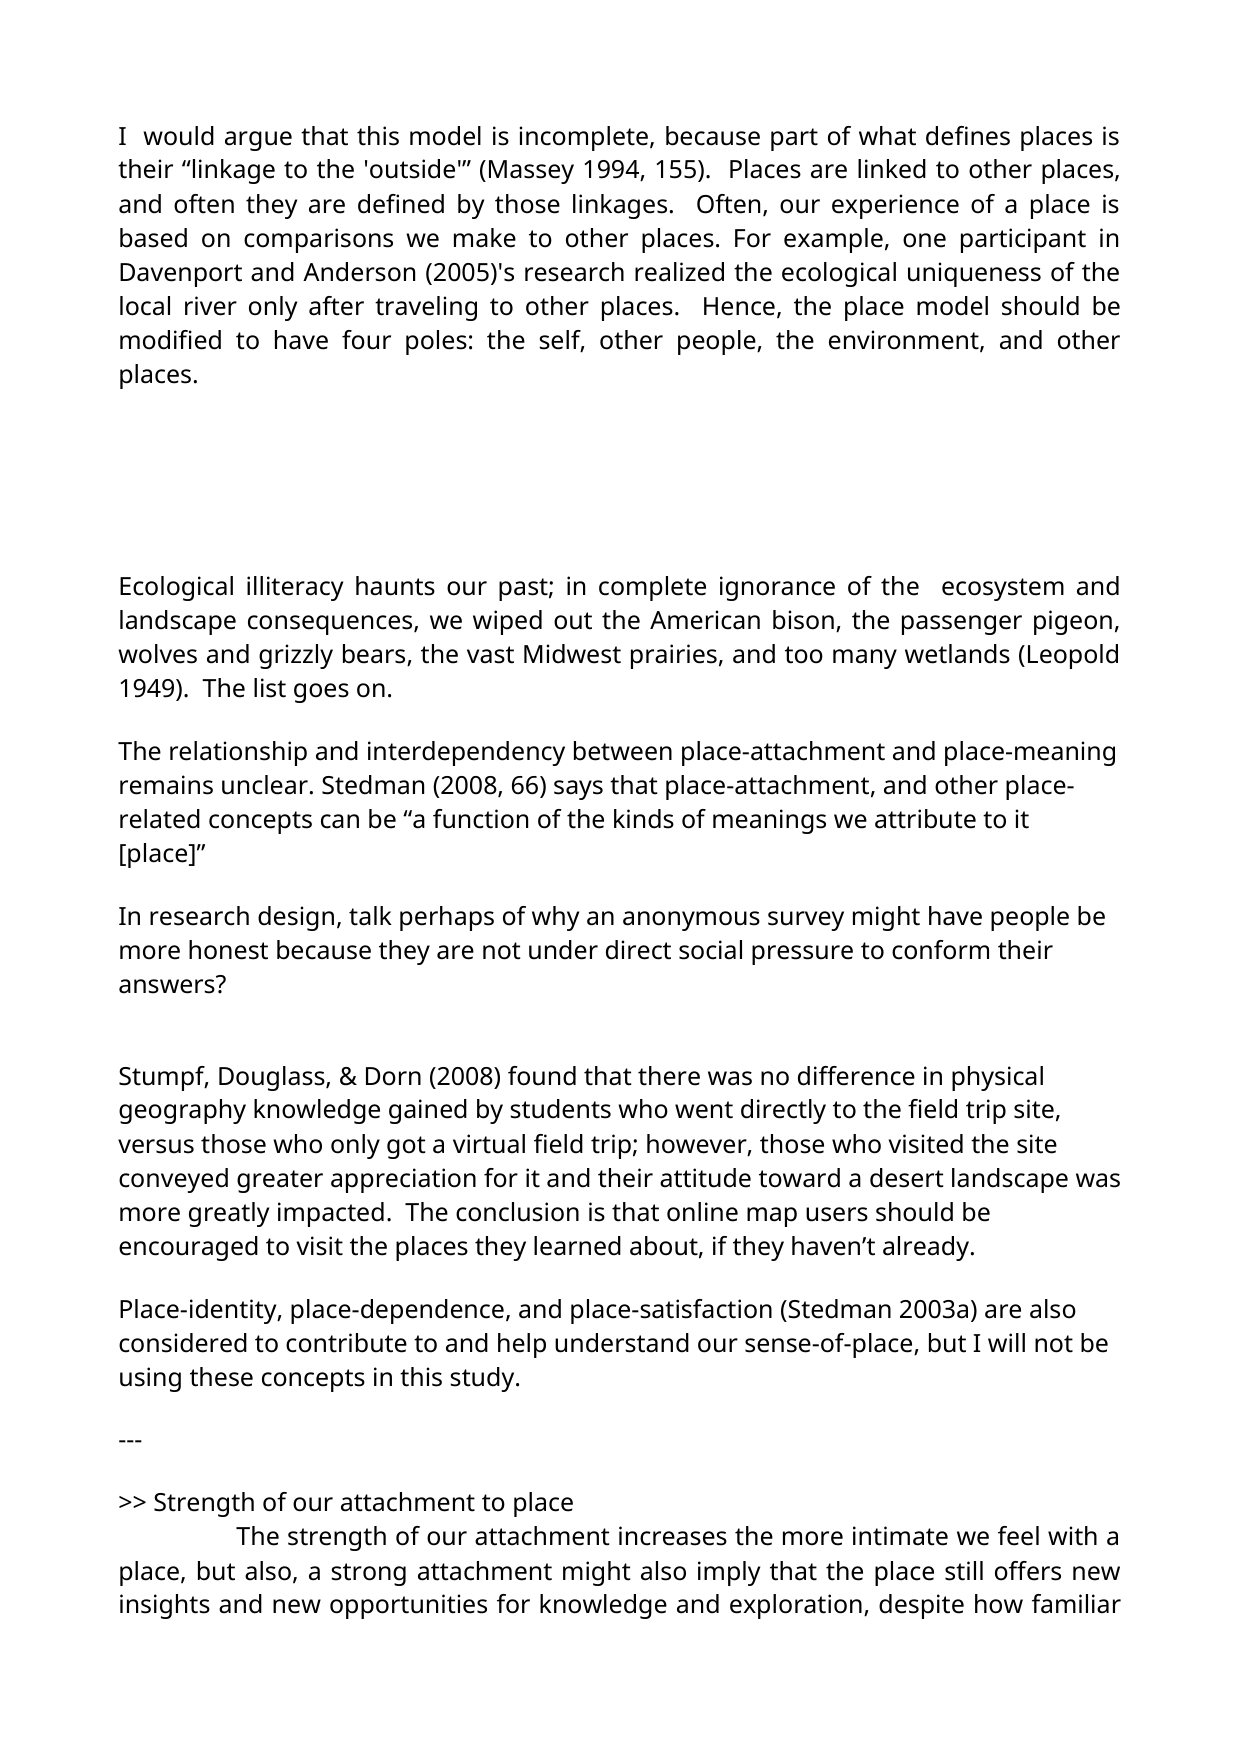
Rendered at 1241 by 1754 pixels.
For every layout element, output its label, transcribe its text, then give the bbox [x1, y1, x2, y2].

text Place-identity, place-dependence, and place-satisfaction (Stedman 2003a) are also considered to contribute to and help understand our sense-of-place, but I will not be using these concepts in this study. [118, 1291, 1122, 1393]
text The relationship and interdependency between place-attachment and place-meaning remains unclear. Stedman (2008, 66) says that place-attachment, and other place-related concepts can be “a function of the kinds of meanings we attribute to it [place]” [118, 733, 1122, 870]
text In research design, talk perhaps of why an anonymous survey might have people be more honest because they are not under direct social pressure to conform their answers? [118, 898, 1122, 1001]
text The strength of our attachment increases the more intimate we feel with a place, but also, a strong attachment might also imply that the place still offers new insights and new opportunities for knowledge and exploration, despite how familiar [118, 1519, 1122, 1621]
text Ecological illiteracy haunts our past; in complete ignorance of the ecosystem and landscape consequences, we wiped out the American bison, the passenger pigeon, wolves and grizzly bears, the vast Midwest prairies, and too many wetlands (Leopold 1949). The list goes on. [118, 568, 1122, 705]
text >> Strength of our attachment to place [118, 1485, 1122, 1519]
text --- [118, 1422, 1122, 1456]
text Stumpf, Douglass, & Dorn (2008) found that there was no difference in physical geography knowledge gained by students who went directly to the field trip site, versus those who only got a virtual field trip; however, those who visited the site conveyed greater appreciation for it and their attitude toward a desert landscape was more greatly impacted. The conclusion is that online map users should be encouraged to visit the places they learned about, if they haven’t already. [118, 1058, 1122, 1262]
text I would argue that this model is incomplete, because part of what defines places is their “linkage to the 'outside'” (Massey 1994, 155). Places are linked to other places, and often they are defined by those linkages. Often, our experience of a place is based on comparisons we make to other places. For example, one participant in Davenport and Anderson (2005)'s research realized the ecological uniqueness of the local river only after traveling to other places. Hence, the place model should be modified to have four poles: the self, other people, the environment, and other places. [118, 118, 1122, 391]
